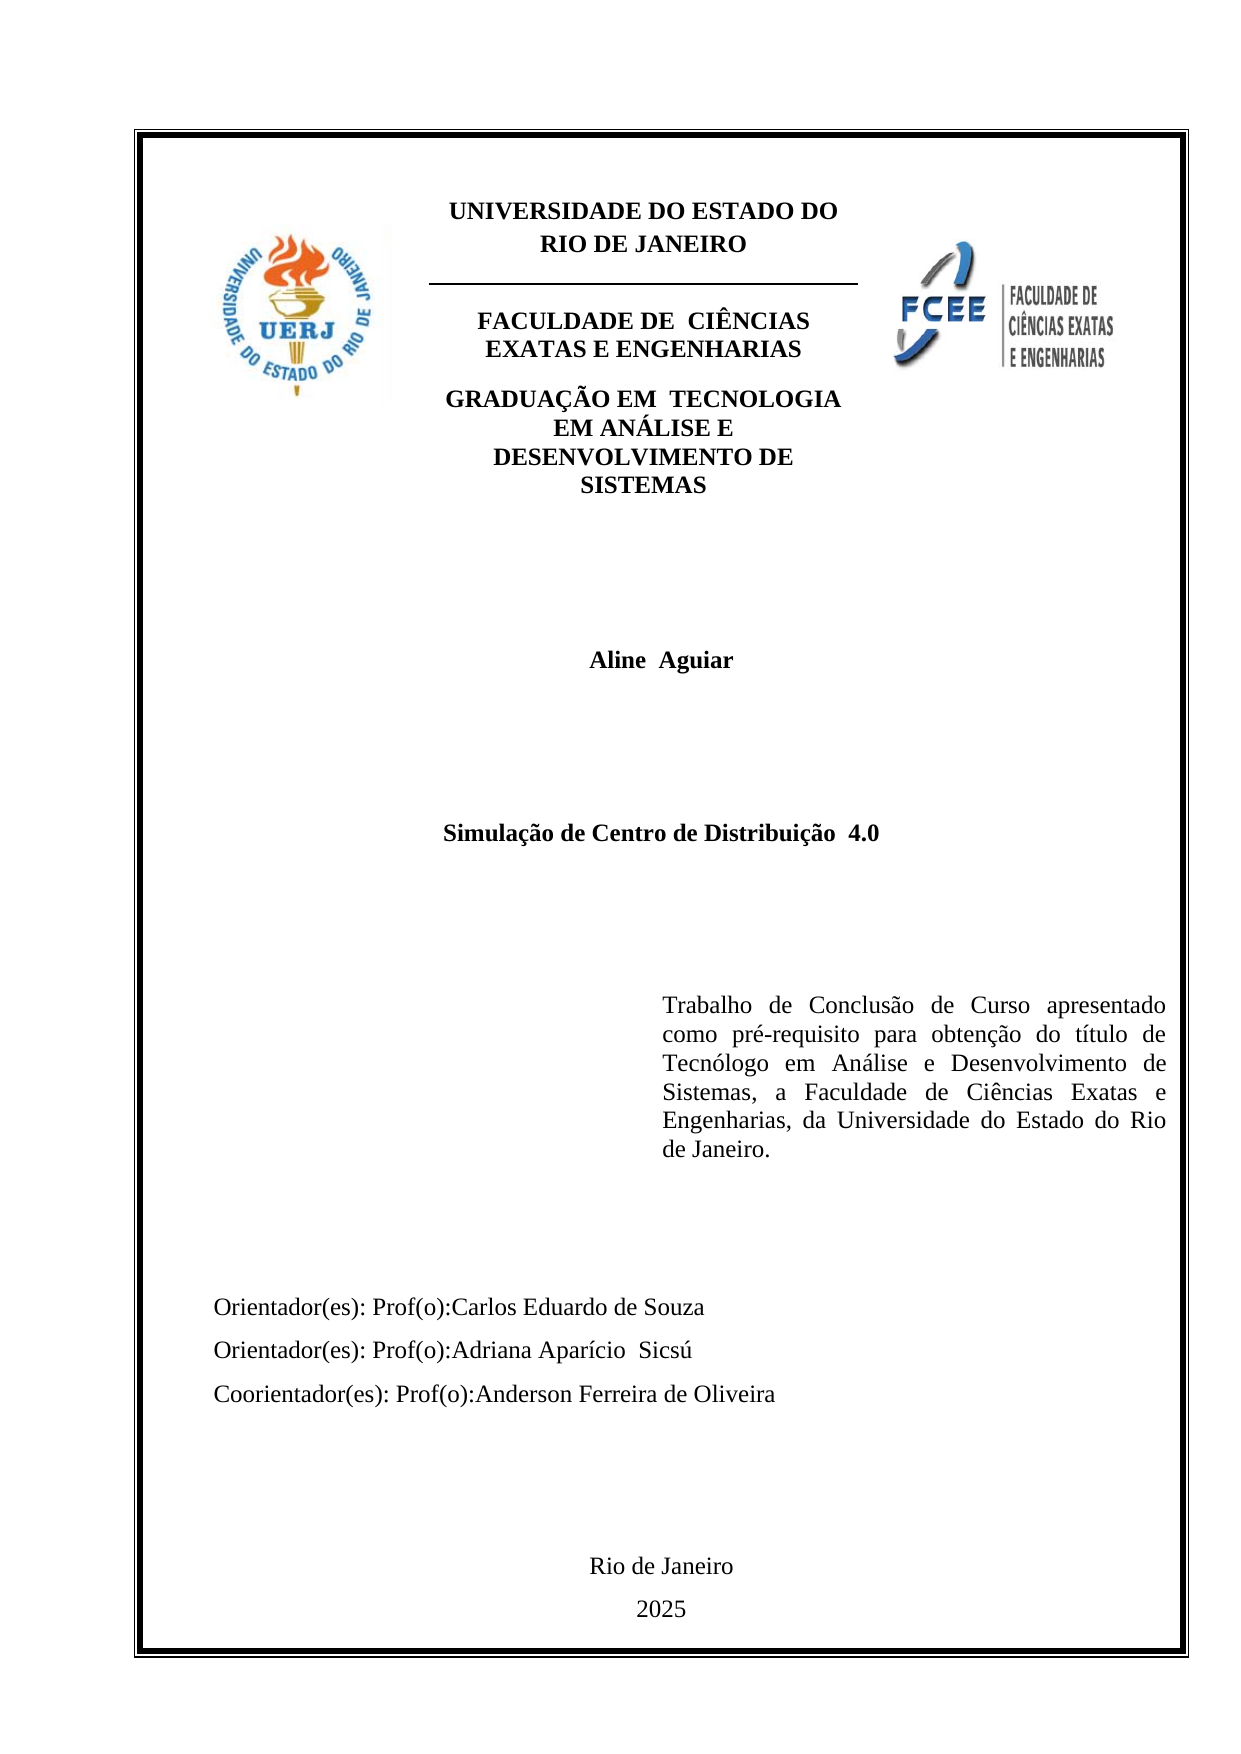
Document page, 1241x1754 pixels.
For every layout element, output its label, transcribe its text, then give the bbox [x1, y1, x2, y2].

picture [200, 222, 392, 407]
text Orientador(es): Prof(o):Carlos Eduardo de Souza [213, 1292, 1167, 1321]
table_header [870, 144, 1137, 520]
text 2025 [156, 1594, 1167, 1623]
text Coorientador(es): Prof(o):Anderson Ferreira de Oliveira [213, 1379, 1167, 1407]
text Rio de Janeiro [156, 1551, 1167, 1580]
subtitle Aline Aguiar [156, 646, 1167, 674]
table_header UNIVERSIDADE DO ESTADO DO RIO DE JANEIRO FACULDADE DE CIÊNCIAS EXATAS E ENGENHARIAS GRADUAÇÃO EM TECNOLOGIA EM ANÁLISE E DESENVOLVIMENTO DE SISTEMAS [417, 144, 870, 520]
picture [881, 219, 1123, 386]
subtitle Simulação de Centro de Distribuição 4.0 [156, 818, 1167, 847]
table_header [186, 144, 417, 520]
text Orientador(es): Prof(o):Adriana Aparício Sicsú [213, 1336, 1167, 1364]
text Trabalho de Conclusão de Curso apresentado como pré-requisito para obtenção do título de Tecnólogo em Análise e Desenvolvimento de Sistemas, a Faculdade de Ciências Exatas e Engenharias, da Universidade do Estado do Rio de Janeiro. [662, 991, 1167, 1163]
